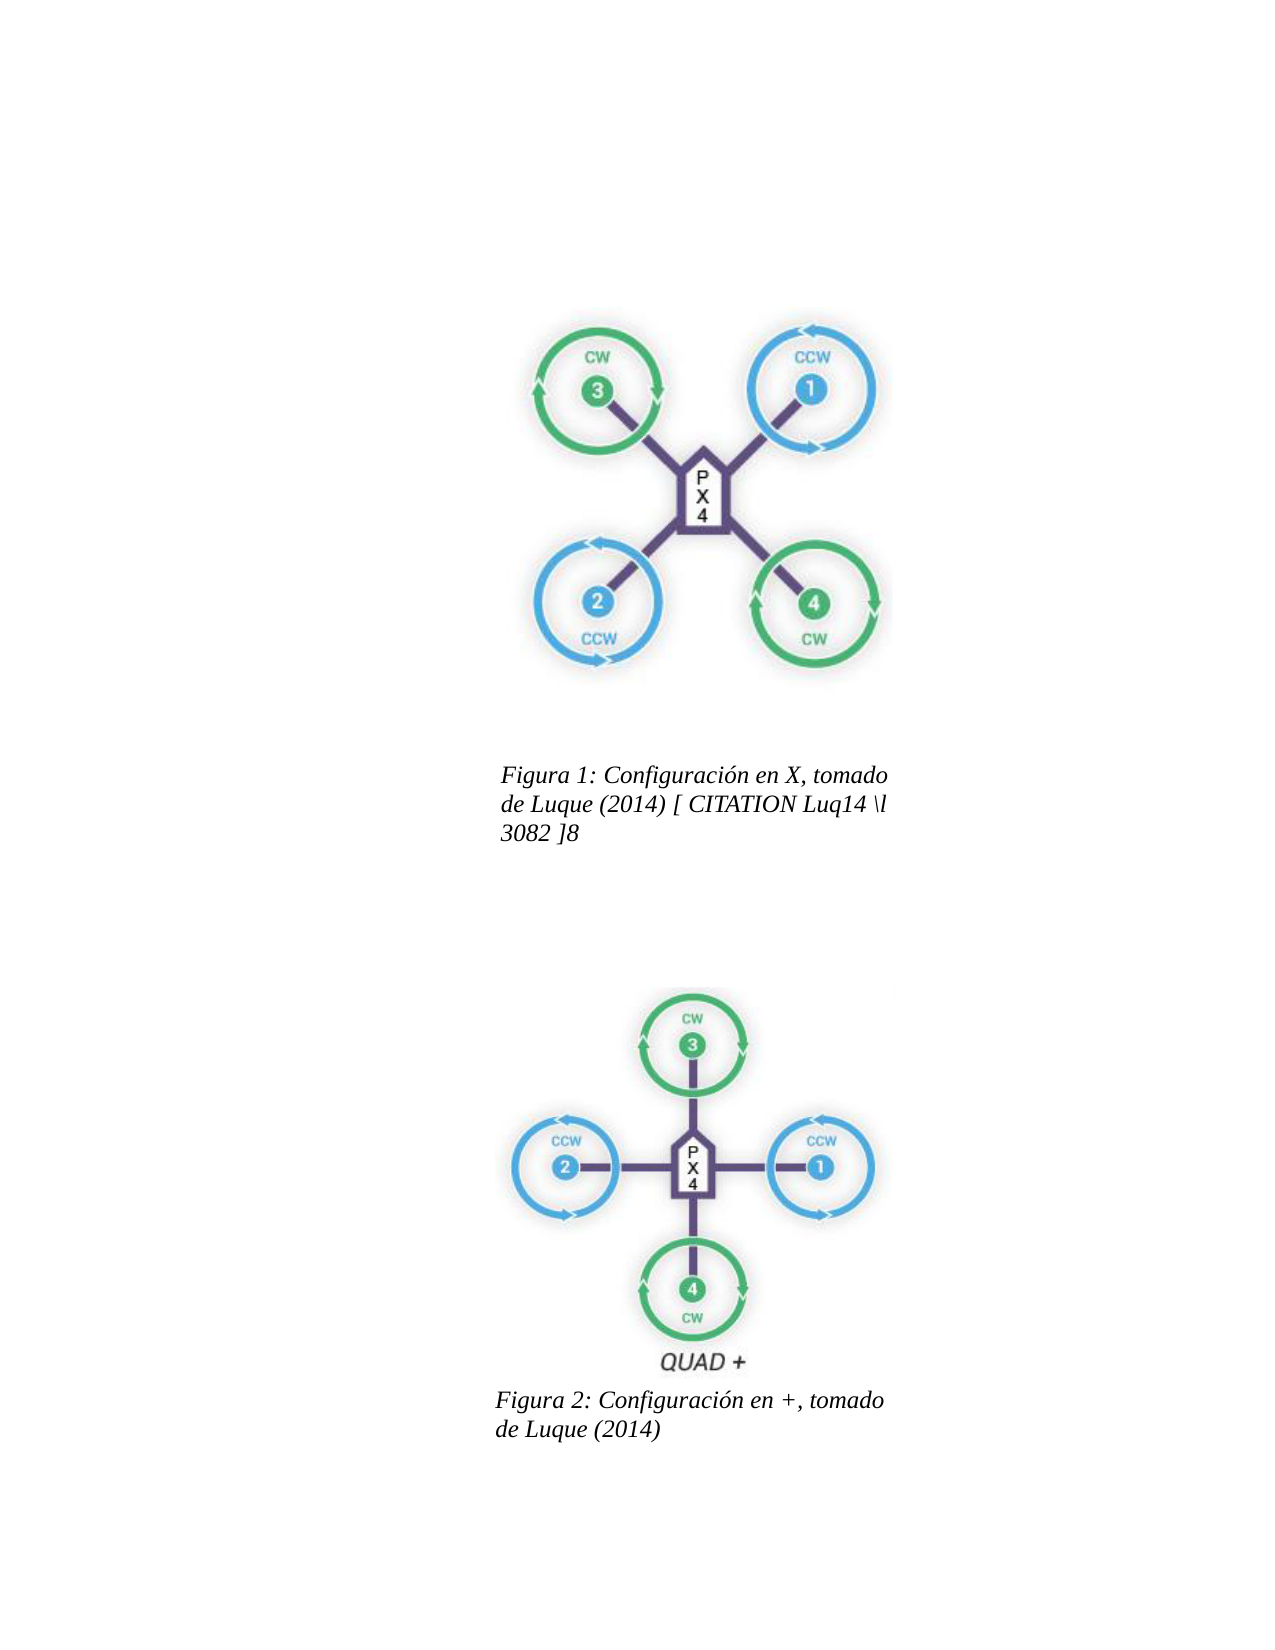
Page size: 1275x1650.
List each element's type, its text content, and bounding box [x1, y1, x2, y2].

text Figura 2: Configuración en +, tomado de Luque (2014) [495, 1380, 898, 1443]
text Figura 1: Configuración en X, tomado de Luque (2014) [ CITATION Luq14 \l 3082 ]8 [501, 701, 893, 847]
